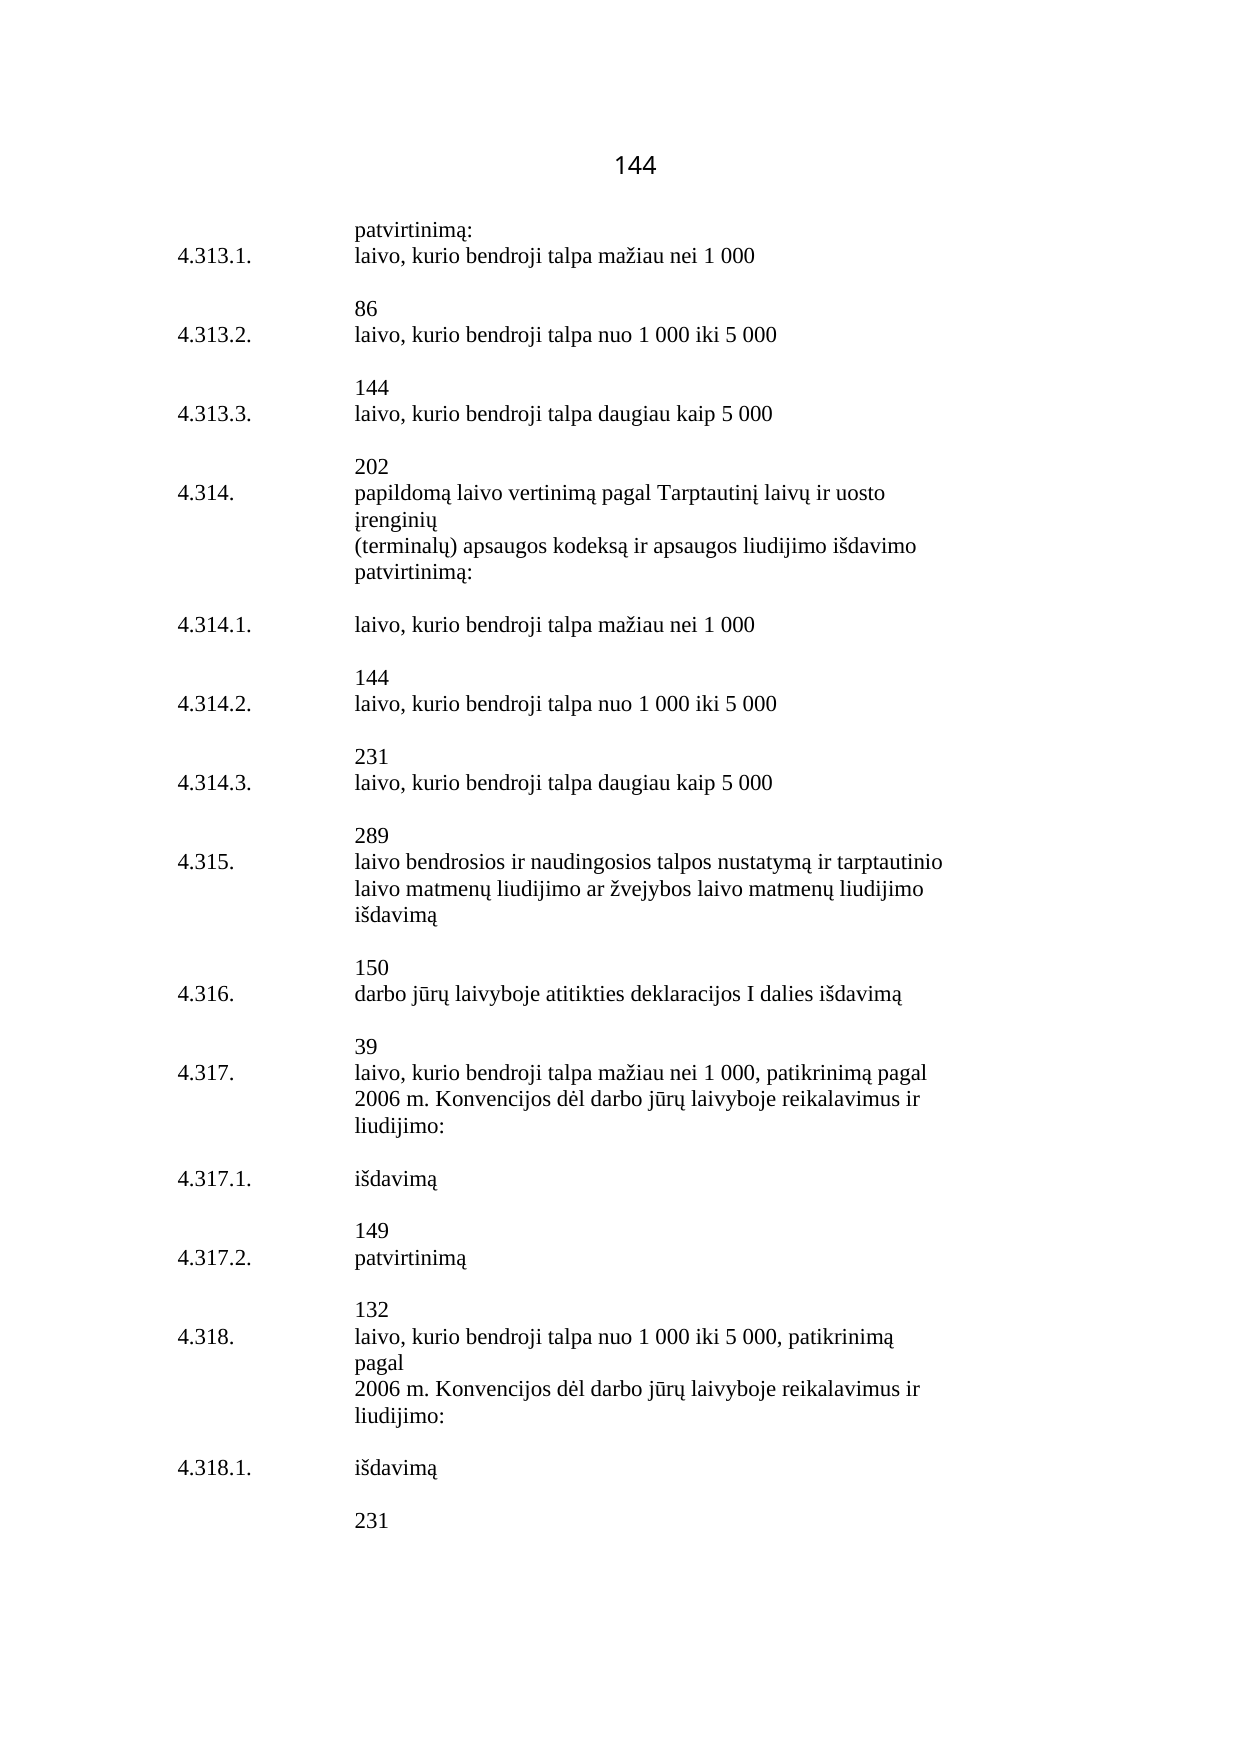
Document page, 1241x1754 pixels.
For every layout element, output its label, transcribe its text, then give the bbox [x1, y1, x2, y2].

text 4.314.2. laivo, kurio bendroji talpa nuo 1 000 iki 5 000 231 [177, 690, 945, 769]
text 4.314. papildomą laivo vertinimą pagal Tarptautinį laivų ir uosto įrenginių [177, 479, 945, 532]
text 4.317. laivo, kurio bendroji talpa mažiau nei 1 000, patikrinimą pagal [177, 1059, 945, 1086]
text laivo matmenų liudijimo ar žvejybos laivo matmenų liudijimo [354, 875, 945, 901]
text 4.313.1. laivo, kurio bendroji talpa mažiau nei 1 000 86 [177, 242, 945, 321]
text 4.315. laivo bendrosios ir naudingosios talpos nustatymą ir tarptautinio [177, 848, 945, 875]
text 4.318. laivo, kurio bendroji talpa nuo 1 000 iki 5 000, patikrinimą pagal [177, 1323, 945, 1375]
text 2006 m. Konvencijos dėl darbo jūrų laivyboje reikalavimus ir [354, 1086, 945, 1112]
text 4.317.2. patvirtinimą 132 [177, 1244, 945, 1323]
text patvirtinimą: [354, 558, 945, 611]
text liudijimo: [354, 1402, 945, 1454]
text 4.313.2. laivo, kurio bendroji talpa nuo 1 000 iki 5 000 144 [177, 321, 945, 400]
text liudijimo: [354, 1112, 945, 1164]
text 4.314.3. laivo, kurio bendroji talpa daugiau kaip 5 000 289 [177, 769, 945, 848]
text (terminalų) apsaugos kodeksą ir apsaugos liudijimo išdavimo [354, 532, 945, 558]
text 4.318.1. išdavimą 231 [177, 1454, 945, 1533]
text 4.313.3. laivo, kurio bendroji talpa daugiau kaip 5 000 202 [177, 400, 945, 479]
text 2006 m. Konvencijos dėl darbo jūrų laivyboje reikalavimus ir [354, 1375, 945, 1402]
text patvirtinimą: [354, 216, 945, 242]
text 4.314.1. laivo, kurio bendroji talpa mažiau nei 1 000 144 [177, 611, 945, 690]
text išdavimą 150 [354, 901, 945, 980]
text 4.316. darbo jūrų laivyboje atitikties deklaracijos I dalies išdavimą 39 [177, 980, 945, 1059]
text 4.317.1. išdavimą 149 [177, 1164, 945, 1244]
